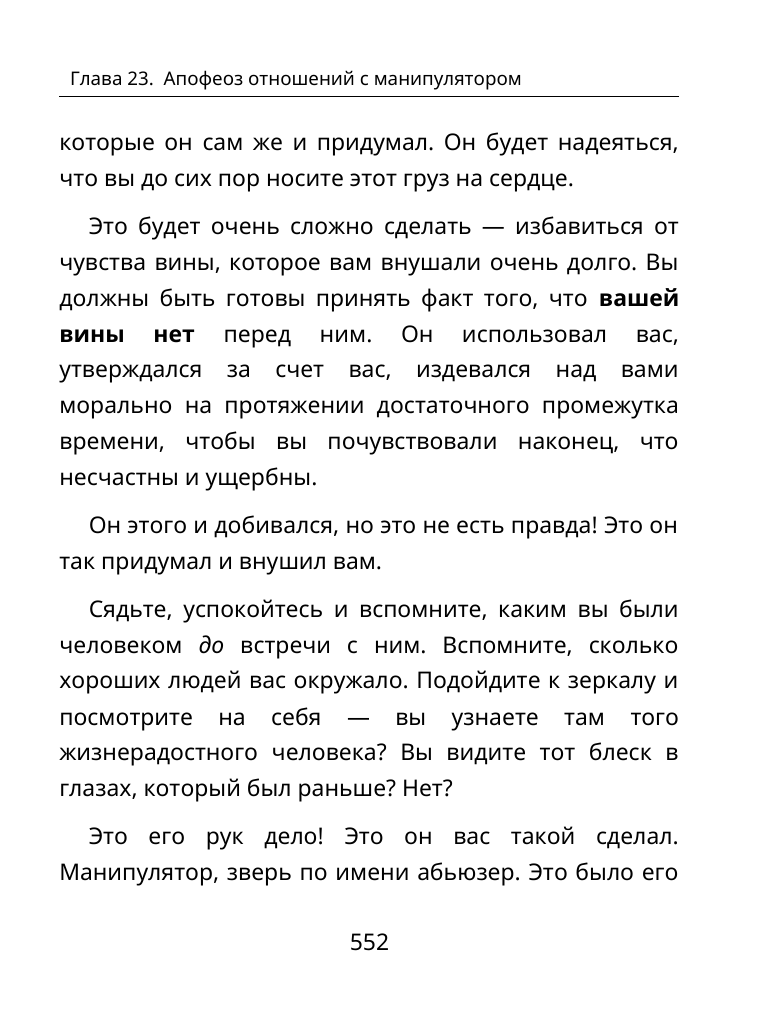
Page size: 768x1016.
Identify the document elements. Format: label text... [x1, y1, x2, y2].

text Это его рук дело! Это он вас такой сделал. Манипулятор, зверь по имени абьюзер. Это было его [59, 820, 679, 887]
text Сядьте, успокойтесь и вспомните, каким вы были человеком до встречи с ним. Вспомните, сколько хороших людей вас окружало. Подойдите к зеркалу и посмотрите на себя — вы узнаете там того жизнерадостного человека? Вы видите тот блеск в глазах, который был раньше? Нет? [59, 593, 679, 803]
text Он этого и добивался, но это не есть правда! Это он так придумал и внушил вам. [59, 509, 679, 576]
text которые он сам же и придумал. Он будет надеяться, что вы до сих пор носите этот груз на сердце. [59, 126, 679, 193]
text Это будет очень сложно сделать — избавиться от чувства вины, которое вам внушали очень долго. Вы должны быть готовы принять факт того, что вашей вины нет перед ним. Он использовал вас, утверждался за счет вас, издевался над вами морально на протяжении достаточного промежутка времени, чтобы вы почувствовали наконец, что несчастны и ущербны. [59, 210, 679, 492]
